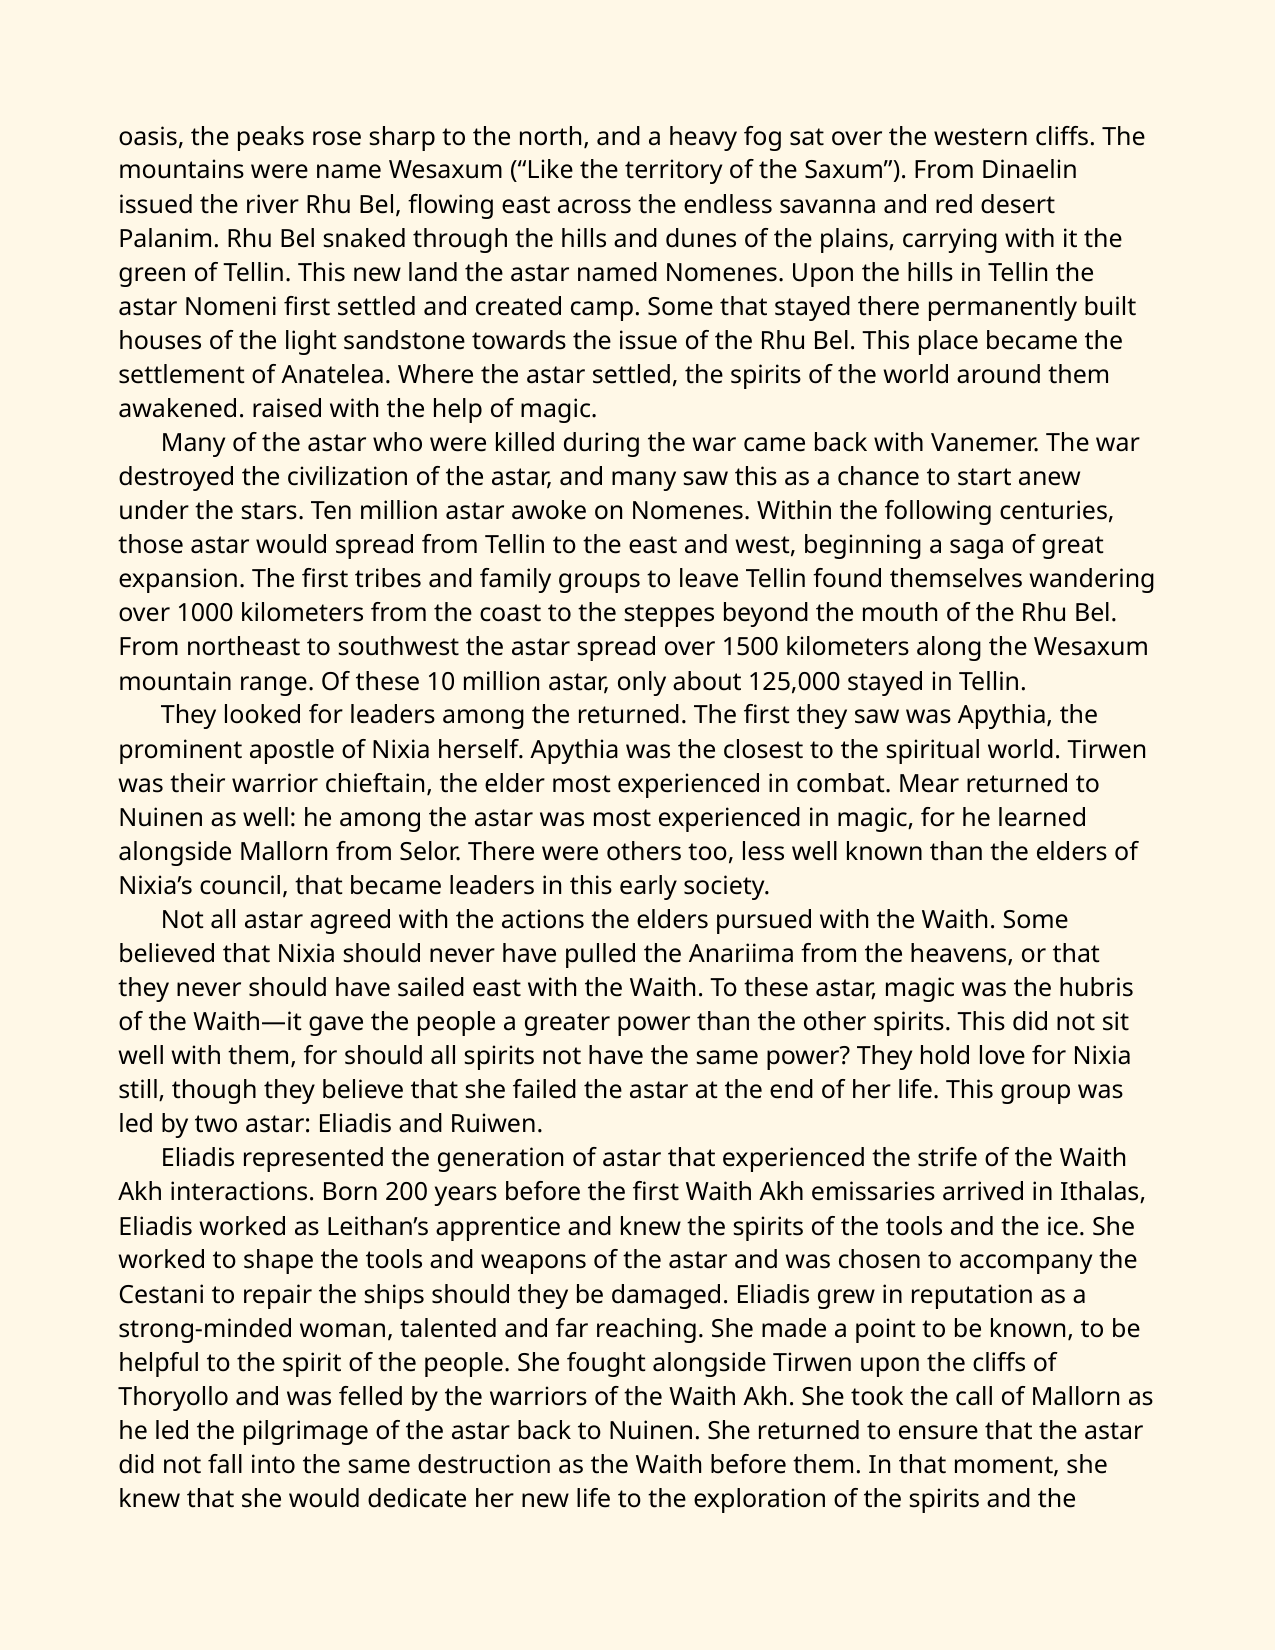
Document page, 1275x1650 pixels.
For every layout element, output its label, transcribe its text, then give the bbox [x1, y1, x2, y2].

text Not all astar agreed with the actions the elders pursued with the Waith. Some believed that Nixia should never have pulled the Anariima from the heavens, or that they never should have sailed east with the Waith. To these astar, magic was the hubris of the Waith—it gave the people a greater power than the other spirits. This did not sit well with them, for should all spirits not have the same power? They hold love for Nixia still, though they believe that she failed the astar at the end of her life. This group was led by two astar: Eliadis and Ruiwen. [118, 902, 1157, 1140]
text oasis, the peaks rose sharp to the north, and a heavy fog sat over the western cliffs. The mountains were name Wesaxum (“Like the territory of the Saxum”). From Dinaelin issued the river Rhu Bel, flowing east across the endless savanna and red desert Palanim. Rhu Bel snaked through the hills and dunes of the plains, carrying with it the green of Tellin. This new land the astar named Nomenes. Upon the hills in Tellin the astar Nomeni first settled and created camp. Some that stayed there permanently built houses of the light sandstone towards the issue of the Rhu Bel. This place became the settlement of Anatelea. Where the astar settled, the spirits of the world around them awakened. raised with the help of magic. [118, 118, 1157, 425]
text Eliadis represented the generation of astar that experienced the strife of the Waith Akh interactions. Born 200 years before the first Waith Akh emissaries arrived in Ithalas, Eliadis worked as Leithan’s apprentice and knew the spirits of the tools and the ice. She worked to shape the tools and weapons of the astar and was chosen to accompany the Cestani to repair the ships should they be damaged. Eliadis grew in reputation as a strong-minded woman, talented and far reaching. She made a point to be known, to be helpful to the spirit of the people. She fought alongside Tirwen upon the cliffs of Thoryollo and was felled by the warriors of the Waith Akh. She took the call of Mallorn as he led the pilgrimage of the astar back to Nuinen. She returned to ensure that the astar did not fall into the same destruction as the Waith before them. In that moment, she knew that she would dedicate her new life to the exploration of the spirits and the [118, 1140, 1157, 1515]
text They looked for leaders among the returned. The first they saw was Apythia, the prominent apostle of Nixia herself. Apythia was the closest to the spiritual world. Tirwen was their warrior chieftain, the elder most experienced in combat. Mear returned to Nuinen as well: he among the astar was most experienced in magic, for he learned alongside Mallorn from Selor. There were others too, less well known than the elders of Nixia’s council, that became leaders in this early society. [118, 697, 1157, 902]
text Many of the astar who were killed during the war came back with Vanemer. The war destroyed the civilization of the astar, and many saw this as a chance to start anew under the stars. Ten million astar awoke on Nomenes. Within the following centuries, those astar would spread from Tellin to the east and west, beginning a saga of great expansion. The first tribes and family groups to leave Tellin found themselves wandering over 1000 kilometers from the coast to the steppes beyond the mouth of the Rhu Bel. From northeast to southwest the astar spread over 1500 kilometers along the Wesaxum mountain range. Of these 10 million astar, only about 125,000 stayed in Tellin. [118, 425, 1157, 697]
